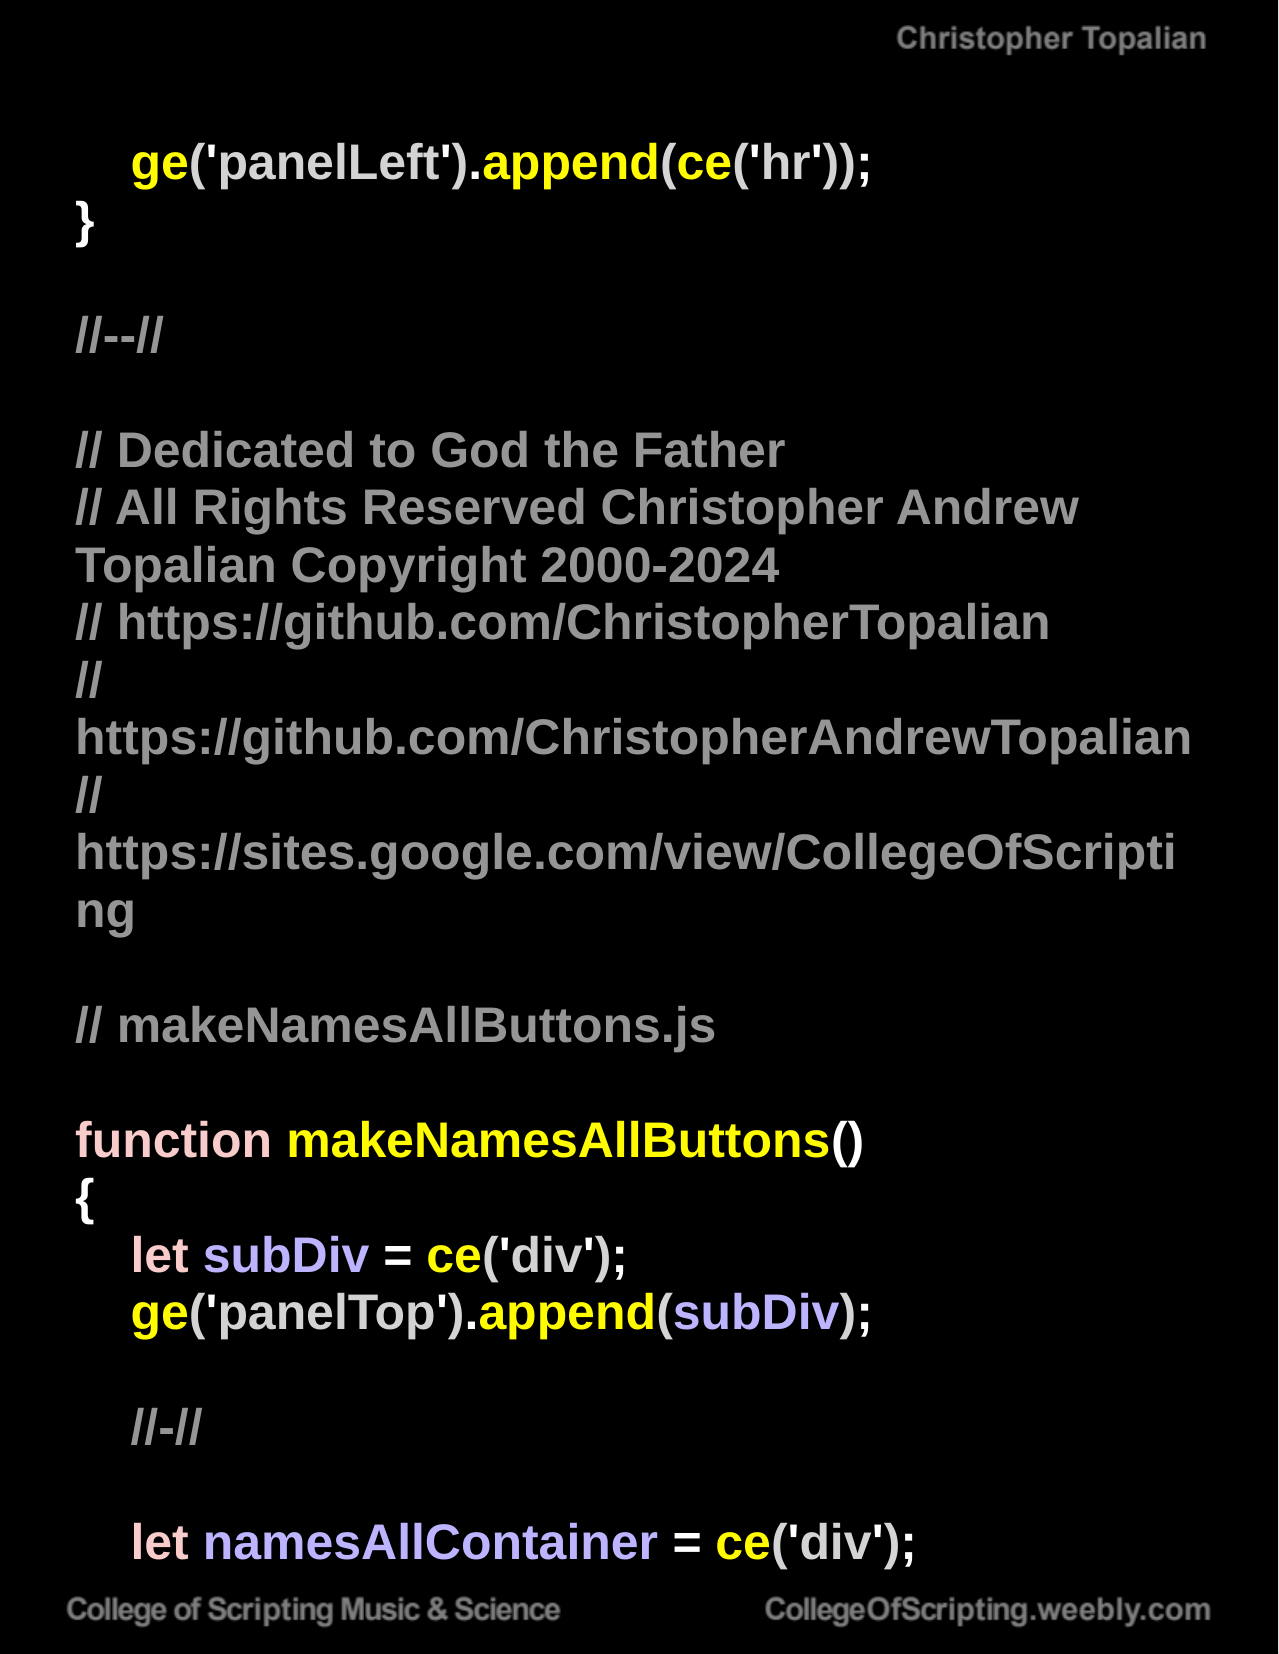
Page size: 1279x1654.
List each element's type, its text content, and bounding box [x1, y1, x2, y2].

text let subDiv = ce('div'); [75, 1225, 1203, 1282]
text //-// [75, 1397, 1203, 1455]
text //--// [75, 305, 1203, 362]
text // makeNamesAllButtons.js [75, 995, 1203, 1052]
text // https://github.com/ChristopherAndrewTopalian [75, 650, 1203, 765]
text function makeNamesAllButtons() [75, 1110, 1203, 1167]
text // https://sites.google.com/view/CollegeOfScripting [75, 765, 1203, 937]
text // Dedicated to God the Father [75, 420, 1203, 477]
text ge('panelLeft').append(ce('hr')); [75, 132, 1203, 190]
text // https://github.com/ChristopherTopalian [75, 592, 1203, 650]
text // All Rights Reserved Christopher Andrew Topalian Copyright 2000-2024 [75, 477, 1203, 592]
text { [75, 1167, 1203, 1225]
text } [75, 190, 1203, 247]
text ge('panelTop').append(subDiv); [75, 1282, 1203, 1340]
text let namesAllContainer = ce('div'); [75, 1512, 1203, 1570]
